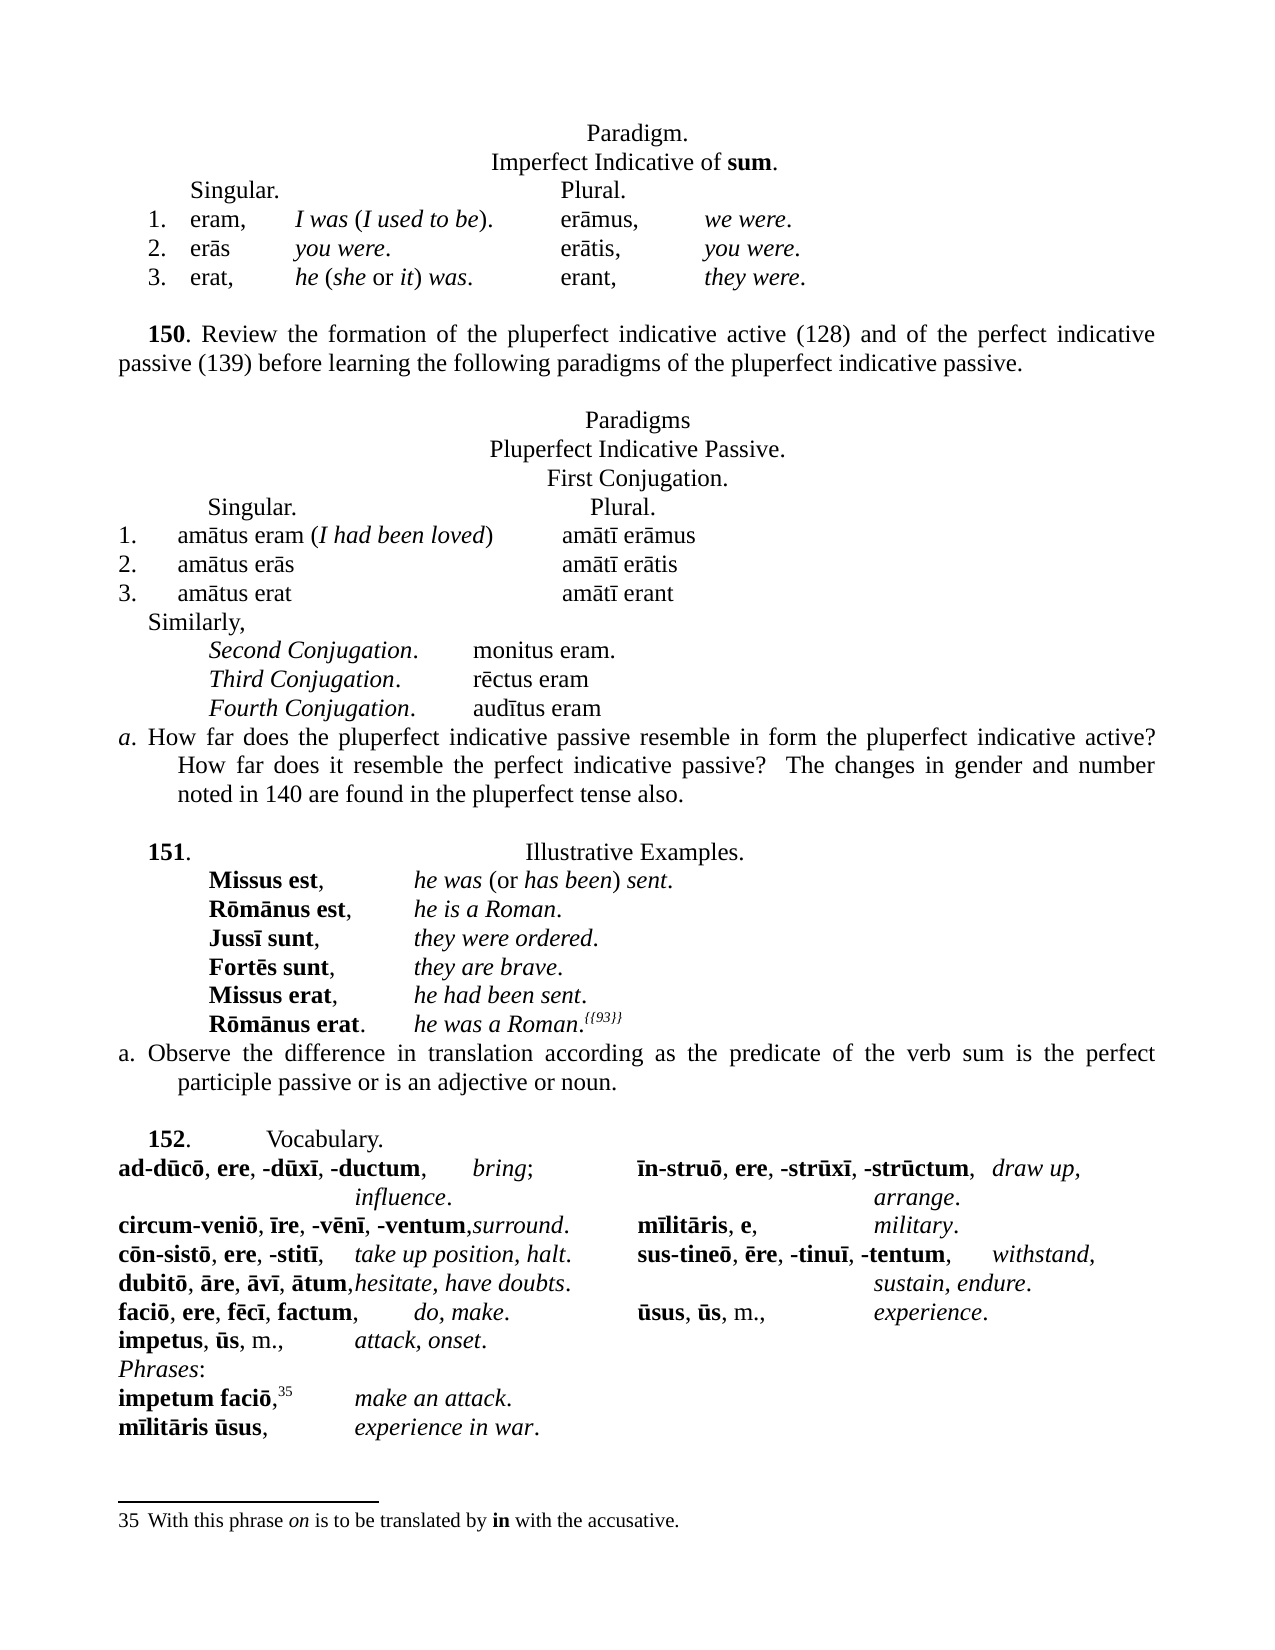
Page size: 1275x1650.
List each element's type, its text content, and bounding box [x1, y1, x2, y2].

text 152. Vocabulary. [118, 1124, 1157, 1153]
text circum-veniō, īre, -vēnī, -ventum, surround. [118, 1211, 637, 1239]
text a. Observe the difference in translation according as the predicate of the verb sum is the perfect participle passive or is an adjective or noun. [118, 1038, 1157, 1096]
text Jussī sunt, they were ordered. [118, 923, 1157, 952]
text Paradigm. [118, 118, 1157, 147]
text īn-struō, ere, -strūxī, -strūctum, draw up, arrange. [637, 1153, 1157, 1211]
text impetum faciō, make an attack. [118, 1383, 1157, 1412]
text Third Conjugation. rēctus eram [118, 664, 1157, 693]
text Singular. Plural. [118, 492, 1157, 521]
text sus-tineō, ēre, -tinuī, -tentum, withstand, sustain, endure. [637, 1239, 1157, 1297]
text Missus erat, he had been sent. [118, 981, 1157, 1009]
text ad-dūcō, ere, -dūxī, -ductum, bring; influence. [118, 1153, 637, 1211]
text Imperfect Indicative of sum. [118, 147, 1157, 176]
text Singular. Plural. [118, 176, 1157, 204]
text 1. eram, I was (I used to be). erāmus, we were. [118, 204, 1157, 233]
text First Conjugation. [118, 463, 1157, 492]
text 3. erat, he (she or it) was. erant, they were. [118, 262, 1157, 291]
text mīlitāris, e, military. [637, 1211, 1157, 1239]
text Second Conjugation. monitus eram. [118, 636, 1157, 664]
text With this phrase on is to be translated by in with the accusative. [118, 1508, 1157, 1532]
text impetus, ūs, m., attack, onset. [118, 1326, 637, 1354]
text Fourth Conjugation. audītus eram [118, 693, 1157, 722]
text Phrases: [118, 1354, 1157, 1383]
text Missus est, he was (or has been) sent. [118, 866, 1157, 894]
text Rōmānus est, he is a Roman. [118, 894, 1157, 923]
text 151. Illustrative Examples. [118, 837, 1157, 866]
text faciō, ere, fēcī, factum, do, make. [118, 1297, 637, 1326]
text 150. Review the formation of the pluperfect indicative active (128) and of the perfect indicative passive (139) before learning the following paradigms of the pluperfect indicative passive. [118, 319, 1157, 377]
text mīlitāris ūsus, experience in war. [118, 1412, 1157, 1441]
text Paradigms [118, 406, 1157, 434]
text a. How far does the pluperfect indicative passive resemble in form the pluperfect indicative active? How far does it resemble the perfect indicative passive? The changes in gender and number noted in 140 are found in the pluperfect tense also. [118, 722, 1157, 808]
text cōn-sistō, ere, -stitī, take up position, halt. [118, 1239, 637, 1268]
text 2. erās you were. erātis, you were. [118, 233, 1157, 262]
text dubitō, āre, āvī, ātum, hesitate, have doubts. [118, 1268, 637, 1297]
text 1. amātus eram (I had been loved) amātī erāmus [118, 521, 1157, 549]
text Similarly, [118, 607, 1157, 636]
text Rōmānus erat. he was a Roman.{{93}} [118, 1009, 1157, 1038]
text Fortēs sunt, they are brave. [118, 952, 1157, 981]
text 2. amātus erās amātī erātis [118, 549, 1157, 578]
text Pluperfect Indicative Passive. [118, 434, 1157, 463]
text 3. amātus erat amātī erant [118, 578, 1157, 607]
text ūsus, ūs, m., experience. [637, 1297, 1157, 1326]
